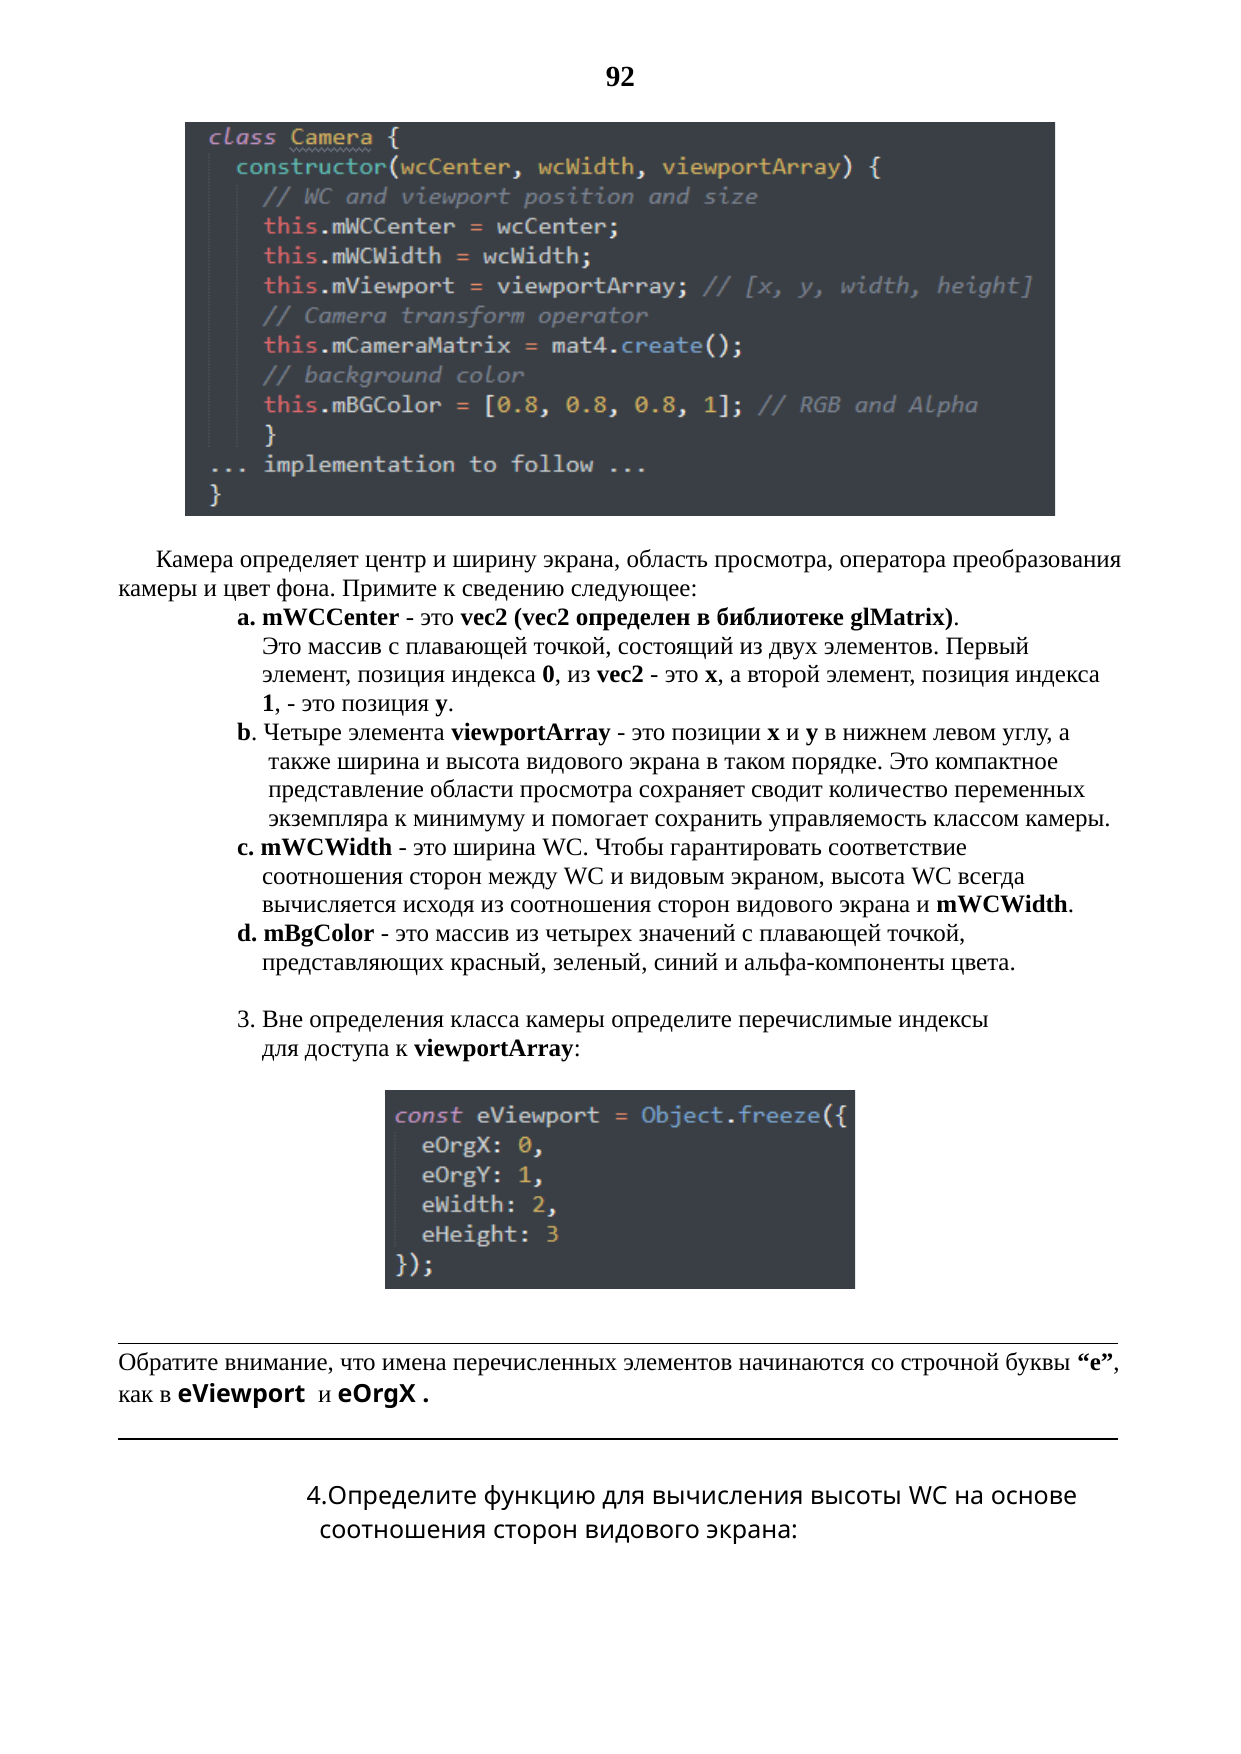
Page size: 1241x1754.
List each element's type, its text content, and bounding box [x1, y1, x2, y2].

text представление области просмотра сохраняет сводит количество переменных [118, 774, 1122, 803]
text элемент, позиция индекса 0, из vec2 - это x, а второй элемент, позиция индекса [118, 659, 1122, 688]
list соотношения сторон видового экрана: [118, 1512, 1122, 1546]
text Это массив с плавающей точкой, состоящий из двух элементов. Первый [118, 631, 1122, 659]
text a. mWCCenter - это vec2 (vec2 определен в библиотеке glMatrix). [118, 602, 1122, 631]
picture [185, 122, 1056, 516]
text представляющих красный, зеленый, синий и альфа-компоненты цвета. [118, 947, 1122, 976]
text экземпляра к минимуму и помогает сохранить управляемость классом камеры. [118, 803, 1122, 832]
text также ширина и высота видового экрана в таком порядке. Это компактное [118, 746, 1122, 774]
text камеры и цвет фона. Примите к сведению следующее: [118, 573, 1122, 602]
picture [385, 1090, 856, 1289]
text 3. Вне определения класса камеры определите перечислимые индексы [118, 1004, 1122, 1033]
text для доступа к viewportArray: [118, 1033, 1122, 1062]
text 1, - это позиция y. [118, 688, 1122, 717]
text Камера определяет центр и ширину экрана, область просмотра, оператора преобразования [118, 544, 1122, 573]
text b. Четыре элемента viewportArray - это позиции x и y в нижнем левом углу, а [118, 717, 1122, 746]
text d. mBgColor - это массив из четырех значений с плавающей точкой, [118, 918, 1122, 947]
text вычисляется исходя из соотношения сторон видового экрана и mWCWidth. [118, 889, 1122, 918]
text Обратите внимание, что имена перечисленных элементов начинаются со строчной буквы “e”, как в eViewport и eOrgX . [118, 1347, 1122, 1409]
list 4.Определите функцию для вычисления высоты WC на основе [118, 1477, 1122, 1512]
text c. mWCWidth - это ширина WC. Чтобы гарантировать соответствие [118, 832, 1122, 861]
text соотношения сторон между WC и видовым экраном, высота WC всегда [118, 861, 1122, 889]
